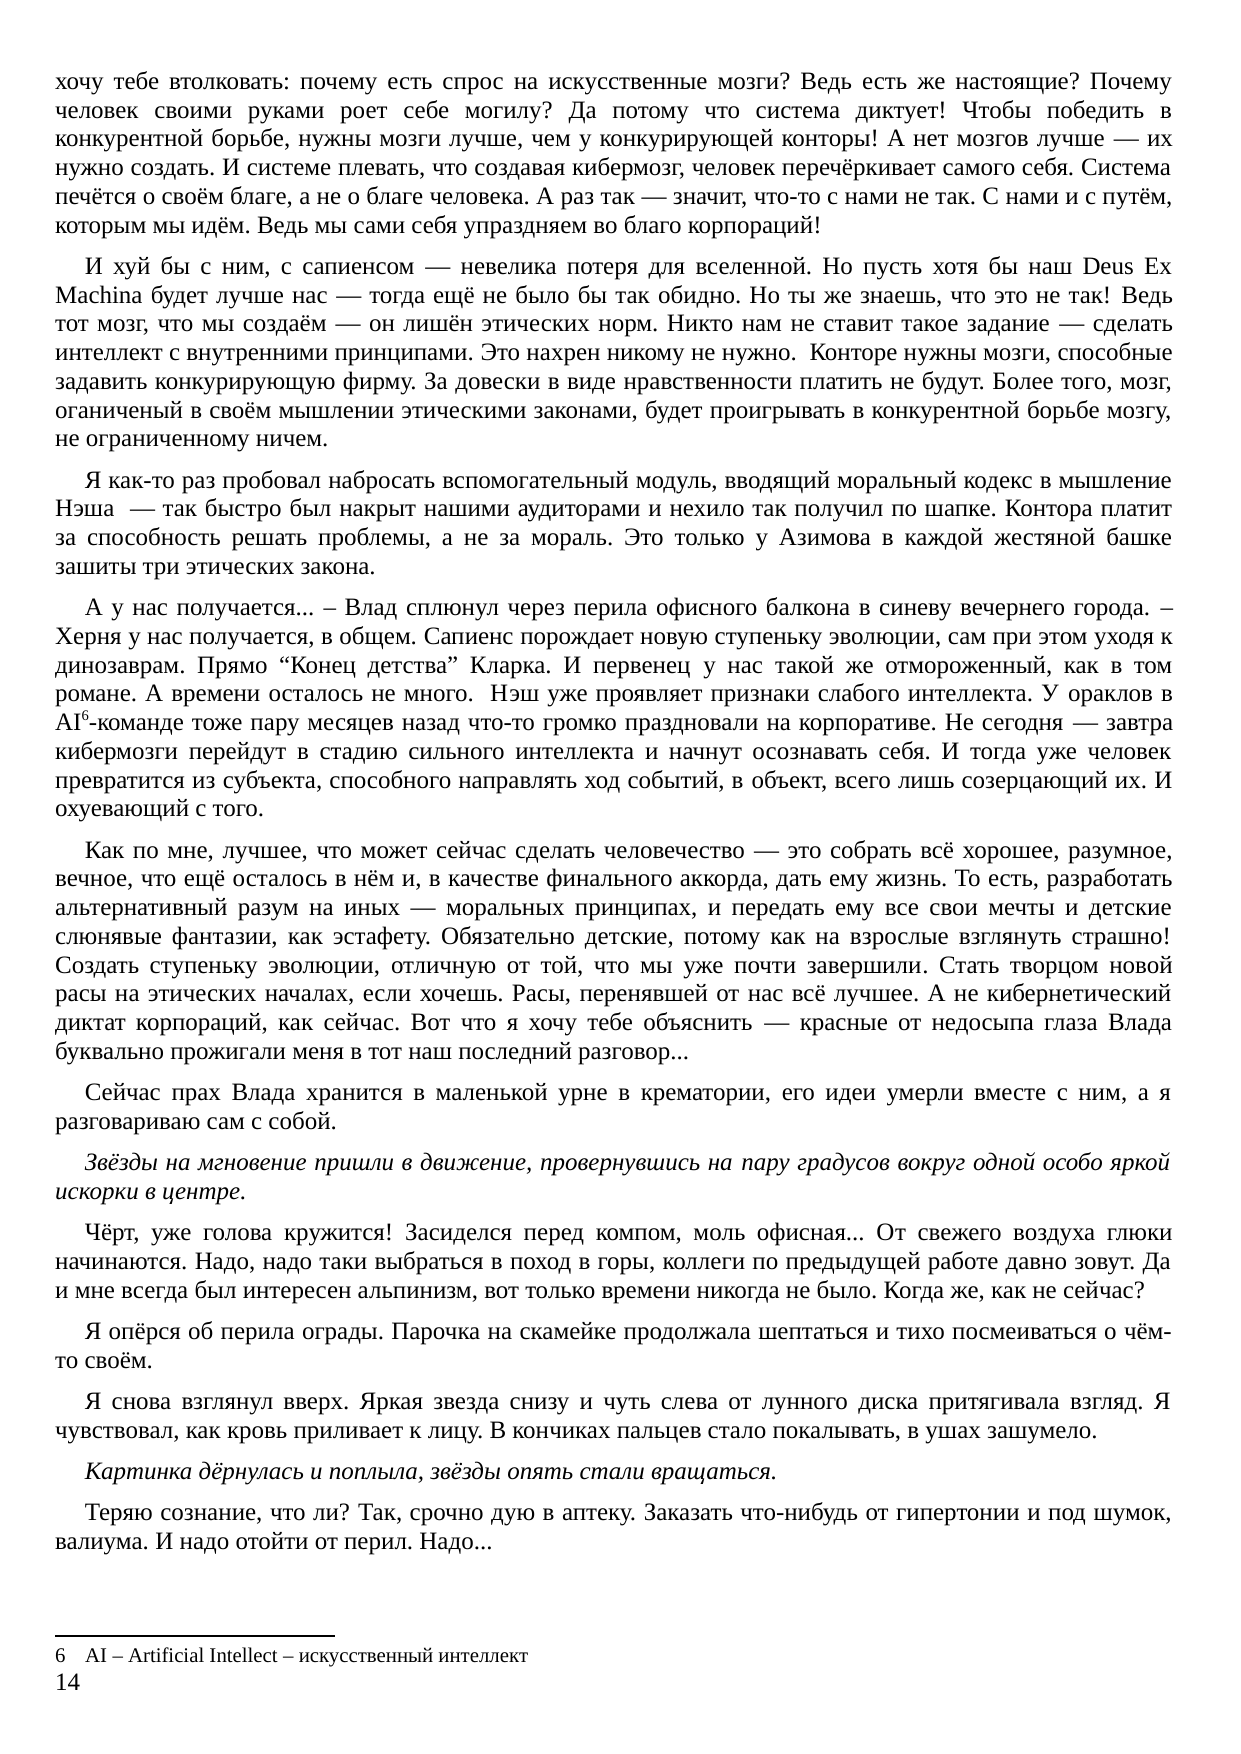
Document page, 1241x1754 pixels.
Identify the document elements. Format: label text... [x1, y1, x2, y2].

text Я как-то раз пробовал набросать вспомогательный модуль, вводящий моральный кодекс в мышление Нэша — так быстро был накрыт нашими аудиторами и нехило так получил по шапке. Контора платит за способность решать проблемы, а не за мораль. Это только у Азимова в каждой жестяной башке зашиты три этических закона. [55, 465, 1173, 580]
text Я снова взглянул вверх. Яркая звезда снизу и чуть слева от лунного диска притягивала взгляд. Я чувствовал, как кровь приливает к лицу. В кончиках пальцев стало покалывать, в ушах зашумело. [55, 1386, 1173, 1443]
text И хуй бы с ним, с сапиенсом — невелика потеря для вселенной. Но пусть хотя бы наш Deus Ex Machina будет лучше нас — тогда ещё не было бы так обидно. Но ты же знаешь, что это не так! Ведь тот мозг, что мы создаём — он лишён этических норм. Никто нам не ставит такое задание — сделать интеллект с внутренними принципами. Это нахрен никому не нужно. Конторе нужны мозги, способные задавить конкурирующую фирму. За довески в виде нравственности платить не будут. Более того, мозг, оганиченый в своём мышлении этическими законами, будет проигрывать в конкурентной борьбе мозгу, не ограниченному ничем. [55, 251, 1173, 452]
text Картинка дёрнулась и поплыла, звёзды опять стали вращаться. [55, 1456, 1173, 1485]
text хочу тебе втолковать: почему есть спрос на искусственные мозги? Ведь есть же настоящие? Почему человек своими руками роет себе могилу? Да потому что система диктует! Чтобы победить в конкурентной борьбе, нужны мозги лучше, чем у конкурирующей конторы! А нет мозгов лучше — их нужно создать. И системе плевать, что создавая кибермозг, человек перечёркивает самого себя. Система печётся о своём благе, а не о благе человека. А раз так — значит, что-то с нами не так. С нами и с путём, которым мы идём. Ведь мы сами себя упраздняем во благо корпораций! [55, 66, 1173, 238]
text Звёзды на мгновение пришли в движение, провернувшись на пару градусов вокруг одной особо яркой искорки в центре. [55, 1147, 1173, 1205]
text AI – Artificial Intellect – искусственный интеллект [55, 1642, 1173, 1667]
text Теряю сознание, что ли? Так, срочно дую в аптеку. Заказать что-нибудь от гипертонии и под шумок, валиума. И надо отойти от перил. Надо... [55, 1497, 1173, 1555]
text А у нас получается... – Влад сплюнул через перила офисного балкона в синеву вечернего города. – Херня у нас получается, в общем. Сапиенс порождает новую ступеньку эволюции, сам при этом уходя к динозаврам. Прямо “Конец детства” Кларка. И первенец у нас такой же отмороженный, как в том романе. А времени осталось не много. Нэш уже проявляет признаки слабого интеллекта. У ораклов в AI-команде тоже пару месяцев назад что-то громко праздновали на корпоративе. Не сегодня — завтра кибермозги перейдут в стадию сильного интеллекта и начнут осознавать себя. И тогда уже человек превратится из субъекта, способного направлять ход событий, в объект, всего лишь созерцающий их. И охуевающий с того. [55, 592, 1173, 822]
text Как по мне, лучшее, что может сейчас сделать человечество — это собрать всё хорошее, разумное, вечное, что ещё осталось в нём и, в качестве финального аккорда, дать ему жизнь. То есть, разработать альтернативный разум на иных — моральных принципах, и передать ему все свои мечты и детские слюнявые фантазии, как эстафету. Обязательно детские, потому как на взрослые взглянуть страшно! Создать ступеньку эволюции, отличную от той, что мы уже почти завершили. Стать творцом новой расы на этических началах, если хочешь. Расы, перенявшей от нас всё лучшее. А не кибернетический диктат корпораций, как сейчас. Вот что я хочу тебе объяснить — красные от недосыпа глаза Влада буквально прожигали меня в тот наш последний разговор... [55, 835, 1173, 1065]
text Чёрт, уже голова кружится! Засиделся перед компом, моль офисная... От свежего воздуха глюки начинаются. Надо, надо таки выбраться в поход в горы, коллеги по предыдущей работе давно зовут. Да и мне всегда был интересен альпинизм, вот только времени никогда не было. Когда же, как не сейчас? [55, 1217, 1173, 1303]
text Я опёрся об перила ограды. Парочка на скамейке продолжала шептаться и тихо посмеиваться о чём-то своём. [55, 1316, 1173, 1373]
text Сейчас прах Влада хранится в маленькой урне в крематории, его идеи умерли вместе с ним, а я разговариваю сам с собой. [55, 1077, 1173, 1135]
